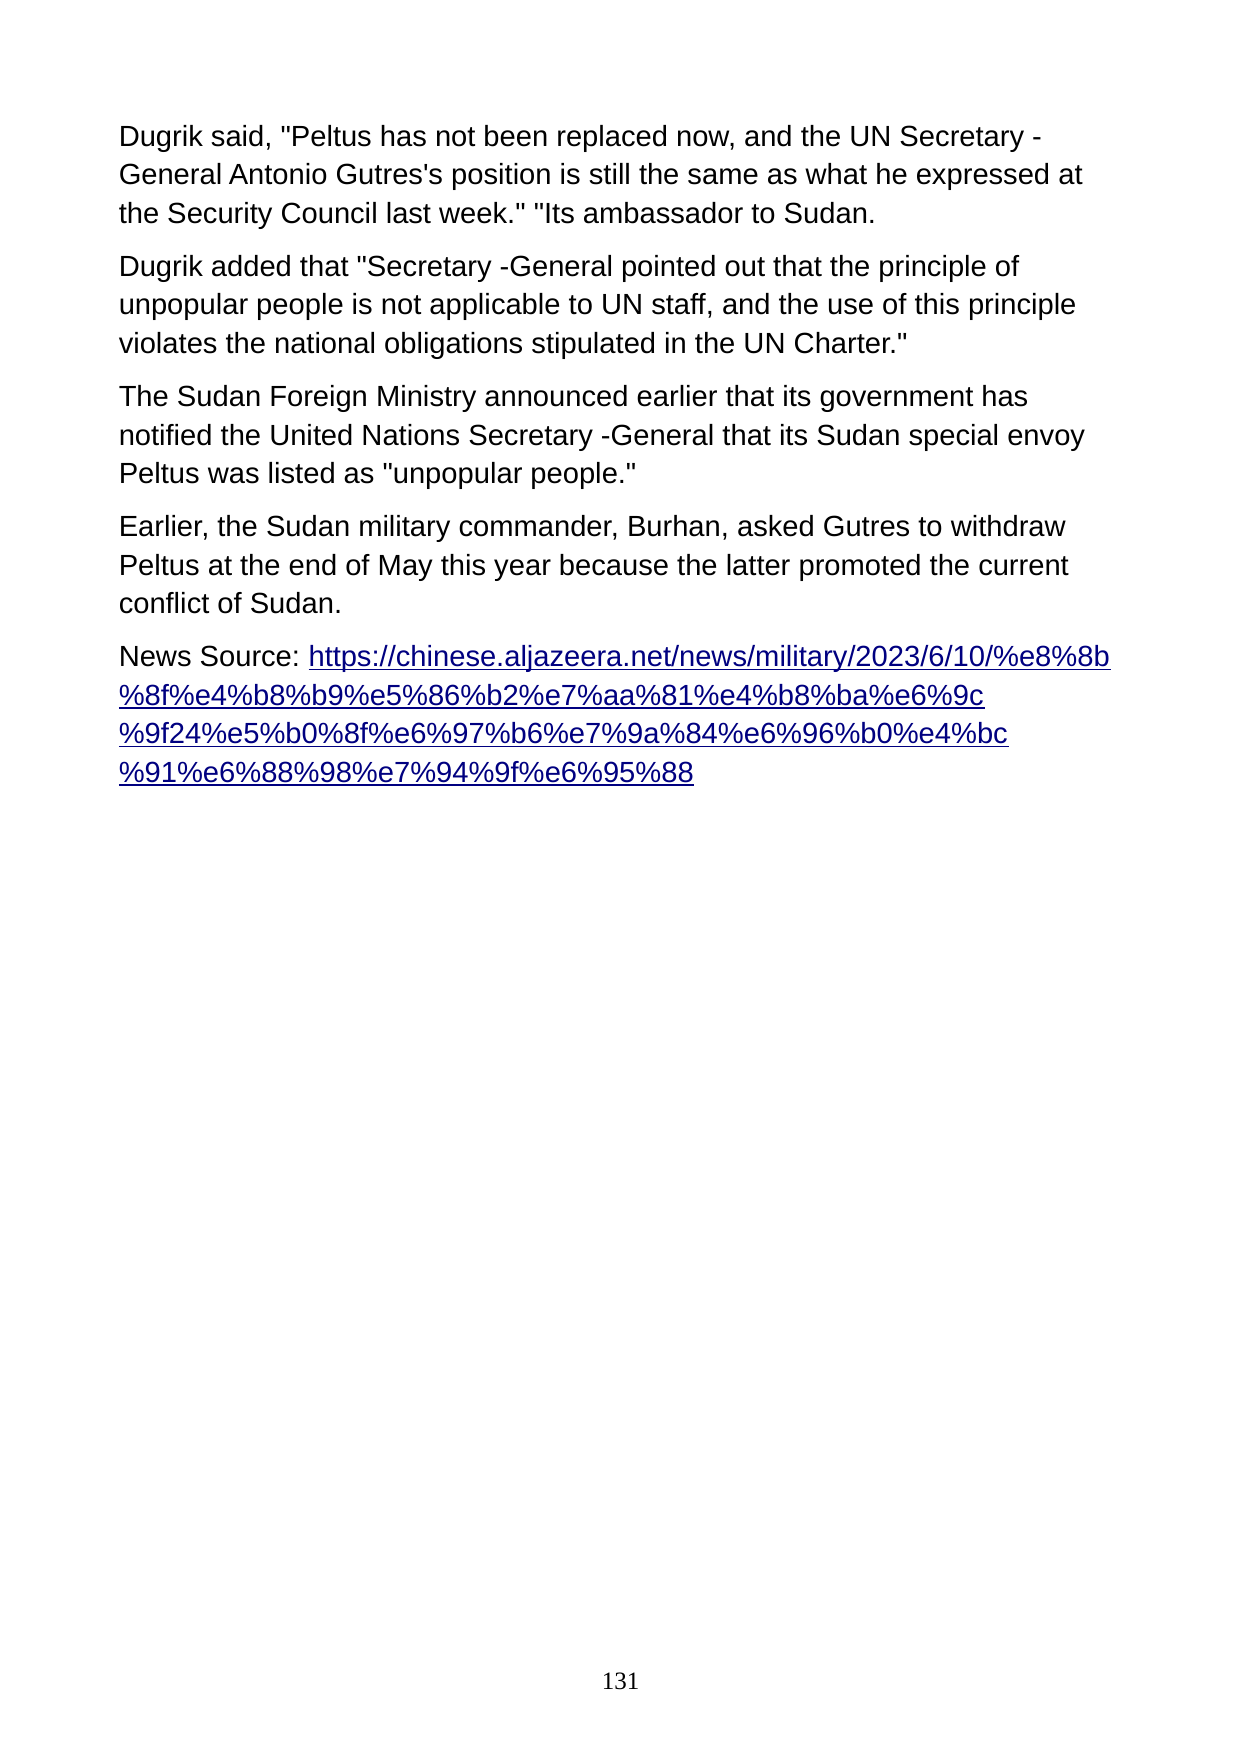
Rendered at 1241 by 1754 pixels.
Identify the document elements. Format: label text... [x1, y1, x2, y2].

text Dugrik said, "Peltus has not been replaced now, and the UN Secretary -General Antonio Gutres's position is still the same as what he expressed at the Security Council last week." "Its ambassador to Sudan. [118, 118, 1122, 229]
text News Source: https://chinese.aljazeera.net/news/military/2023/6/10/%e8%8b%8f%e4%b8%b9%e5%86%b2%e7%aa%81%e4%b8%ba%e6%9c%9f24%e5%b0%8f%e6%97%b6%e7%9a%84%e6%96%b0%e4%bc%91%e6%88%98%e7%94%9f%e6%95%88 [118, 639, 1122, 788]
text The Sudan Foreign Ministry announced earlier that its government has notified the United Nations Secretary -General that its Sudan special envoy Peltus was listed as "unpopular people." [118, 379, 1122, 489]
text Dugrik added that "Secretary -General pointed out that the principle of unpopular people is not applicable to UN staff, and the use of this principle violates the national obligations stipulated in the UN Charter." [118, 249, 1122, 359]
text Earlier, the Sudan military commander, Burhan, asked Gutres to withdraw Peltus at the end of May this year because the latter promoted the current conflict of Sudan. [118, 509, 1122, 620]
